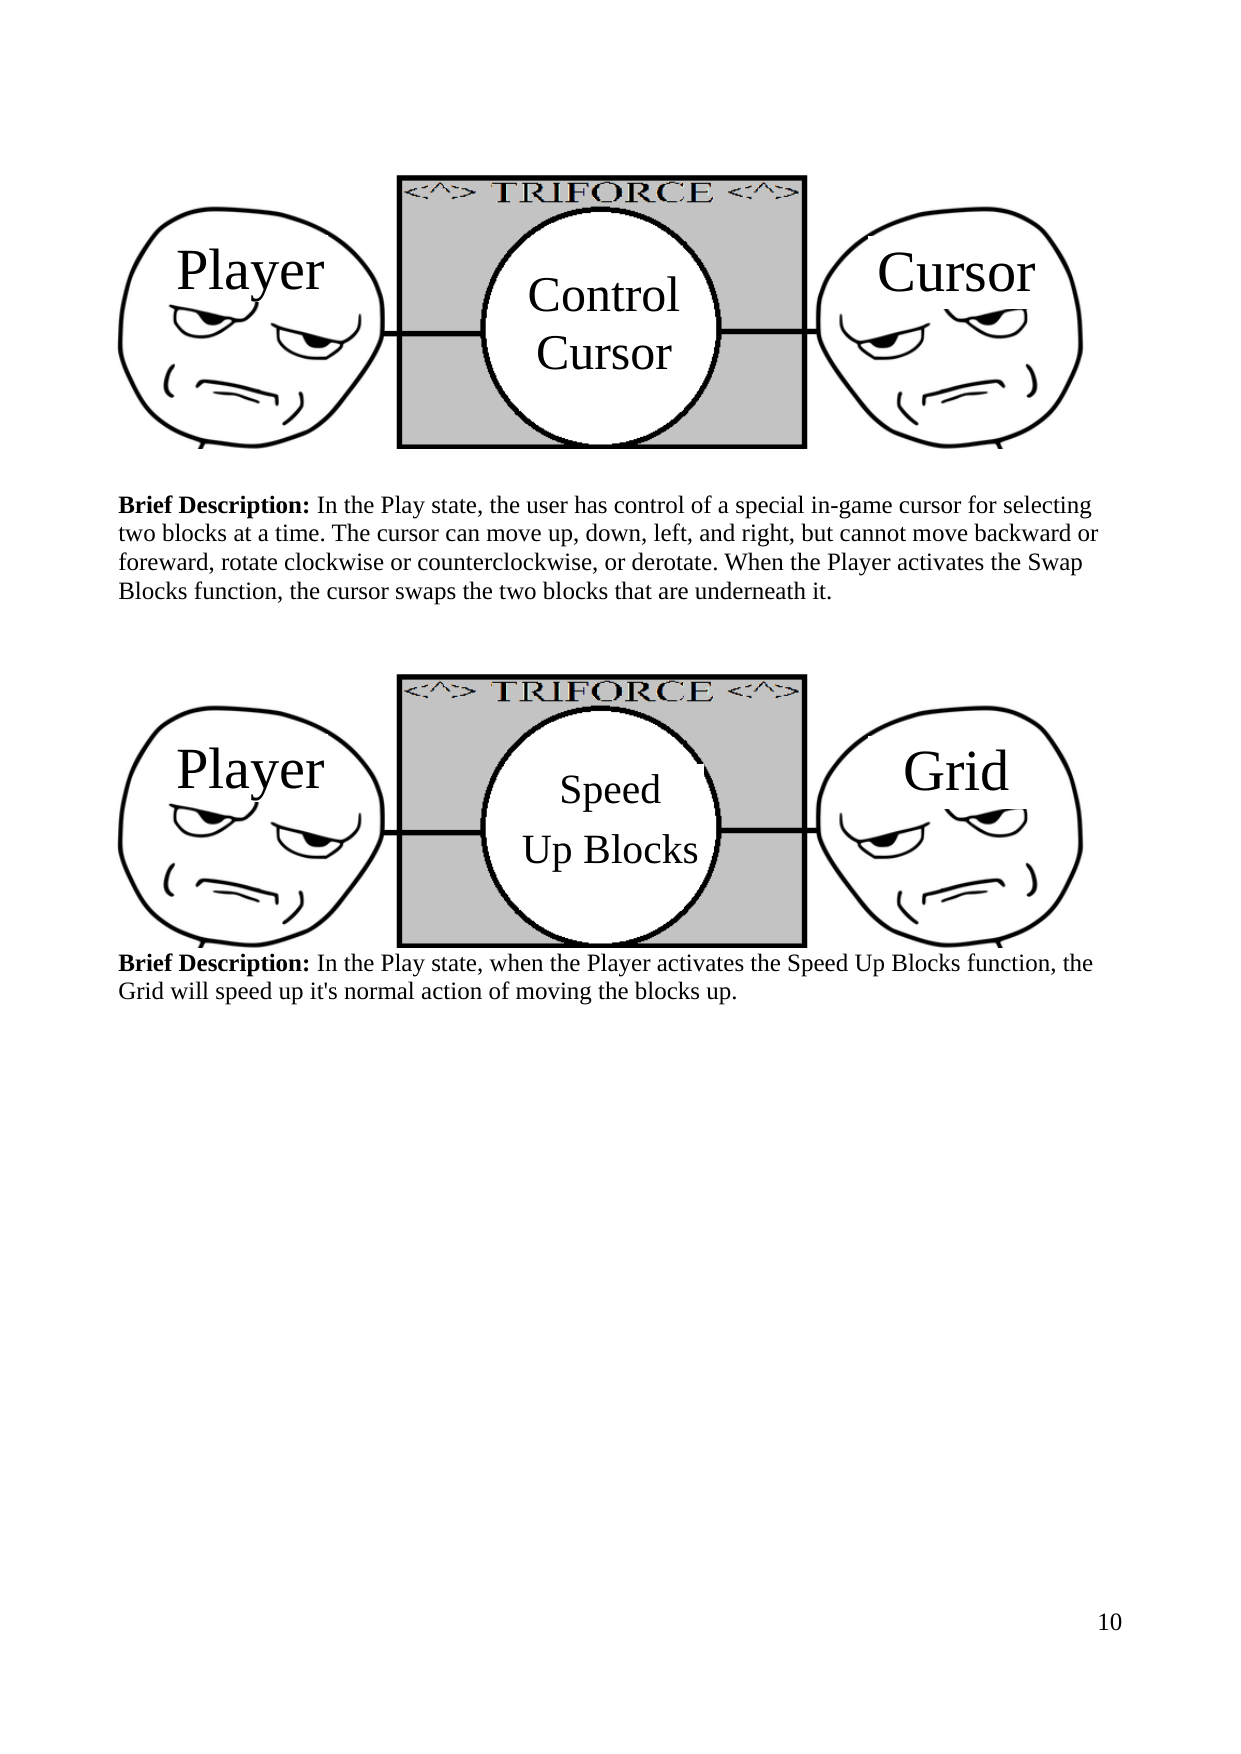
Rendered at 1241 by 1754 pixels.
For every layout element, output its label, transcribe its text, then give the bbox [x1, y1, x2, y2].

text Brief Description: In the Play state, when the Player activates the Speed Up Blocks function, the Grid will speed up it's normal action of moving the blocks up. [118, 617, 1122, 1005]
text Cursor [868, 236, 1044, 303]
text Brief Description: In the Play state, the user has control of a special in-game cursor for selecting two blocks at a time. The cursor can move up, down, left, and right, but cannot move backward or foreward, rotate clockwise or counterclockwise, or derotate. When the Player activates the Swap Blocks function, the cursor swaps the two blocks that are underneath it. [118, 490, 1122, 605]
text Grid [868, 736, 1044, 803]
text Up Blocks [516, 825, 704, 873]
text Player [172, 235, 328, 302]
text Player [172, 734, 328, 802]
text Control Cursor [516, 265, 692, 380]
text Speed [516, 764, 704, 812]
